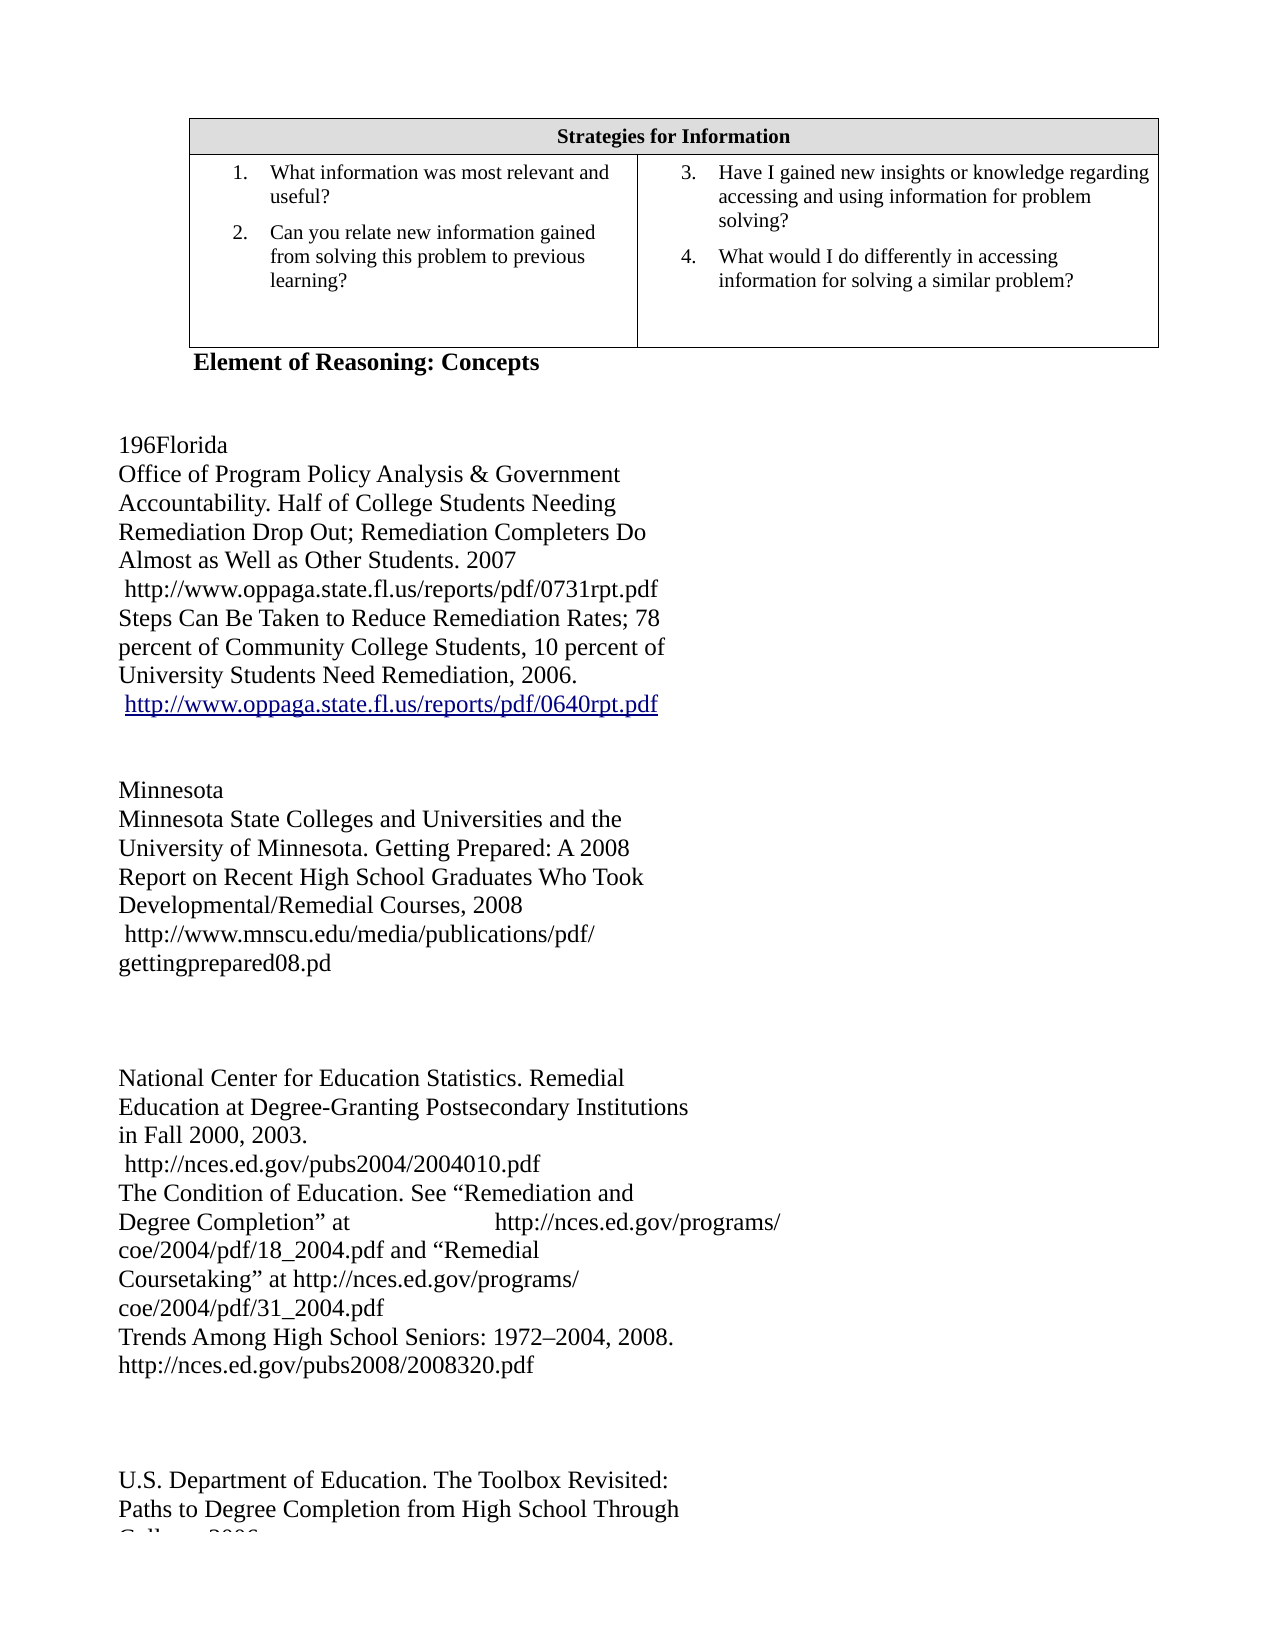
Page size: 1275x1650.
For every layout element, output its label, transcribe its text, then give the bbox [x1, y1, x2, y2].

table_cell What information was most relevant and useful? Can you relate new information gained from solving this problem to previous learning? [190, 155, 637, 347]
text Element of Reasoning: Concepts [118, 347, 1157, 376]
table_cell Have I gained new insights or knowledge regarding accessing and using information for problem solving? What would I do differently in accessing information for solving a similar problem? [638, 155, 1158, 347]
table_header Strategies for Information [190, 119, 1158, 154]
